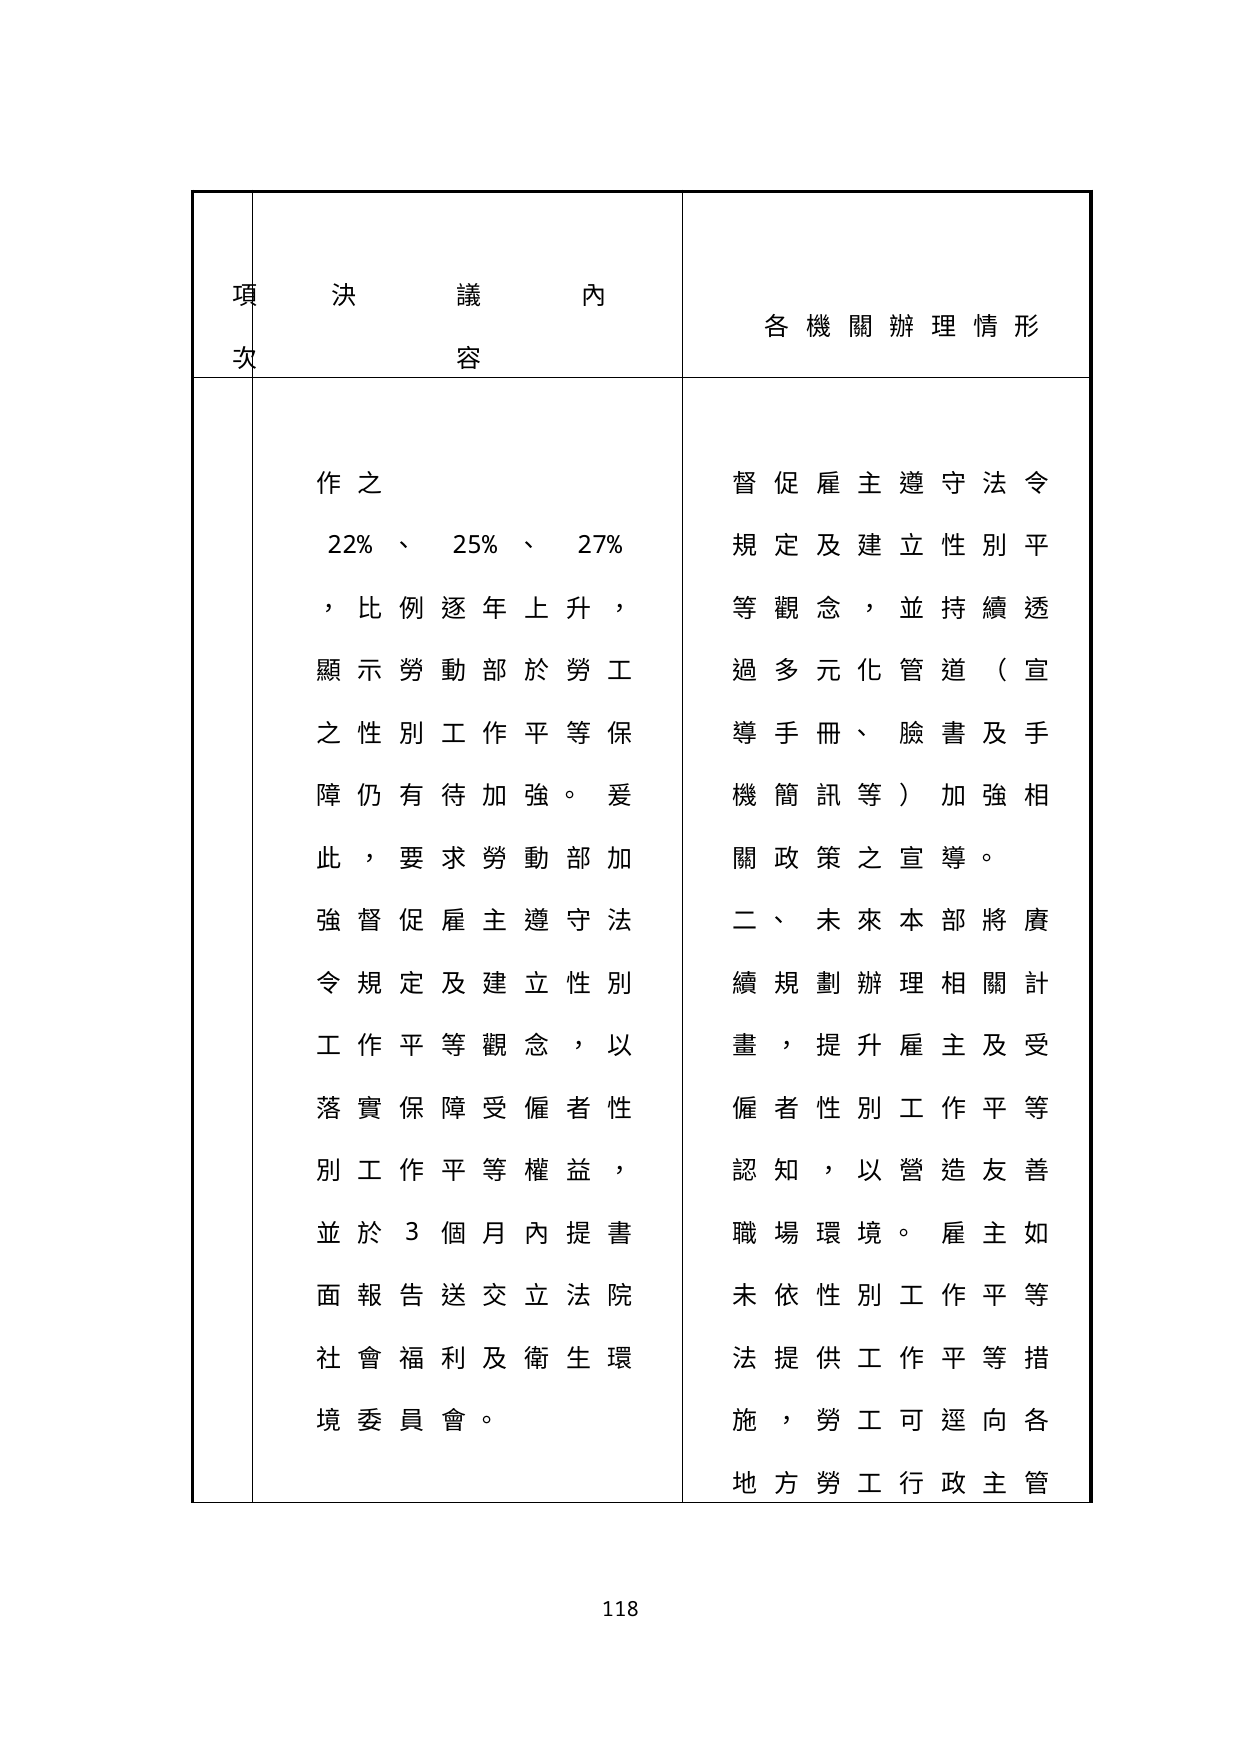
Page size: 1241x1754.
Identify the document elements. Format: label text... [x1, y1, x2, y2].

table_header 各機關辦理情形 [683, 193, 1089, 377]
table_cell 作之22%、25%、27%，比例逐年上升，顯示勞動部於勞工之性別工作平等保障仍有待加強。爰此，要求勞動部加強督促雇主遵守法令規定及建立性別工作平等觀念，以落實保障受僱者性別工作平等權益，並於3個月內提書面報告送交立法院社會福利及衛生環境委員會。 [253, 378, 682, 1502]
table_cell 32. [194, 378, 252, 1502]
table_cell 督促雇主遵守法令規定及建立性別平等觀念，並持續透過多元化管道（宣導手冊、臉書及手機簡訊等）加強相關政策之宣導。 二、未來本部將賡續規劃辦理相關計畫，提升雇主及受僱者性別工作平等認知，以營造友善職場環境。雇主如未依性別工作平等法提供工作平等措施，勞工可逕向各地方勞工行政主管 [683, 378, 1089, 1502]
table_header 決 議 內 容 [253, 193, 682, 377]
table_header 項次 [194, 193, 252, 377]
